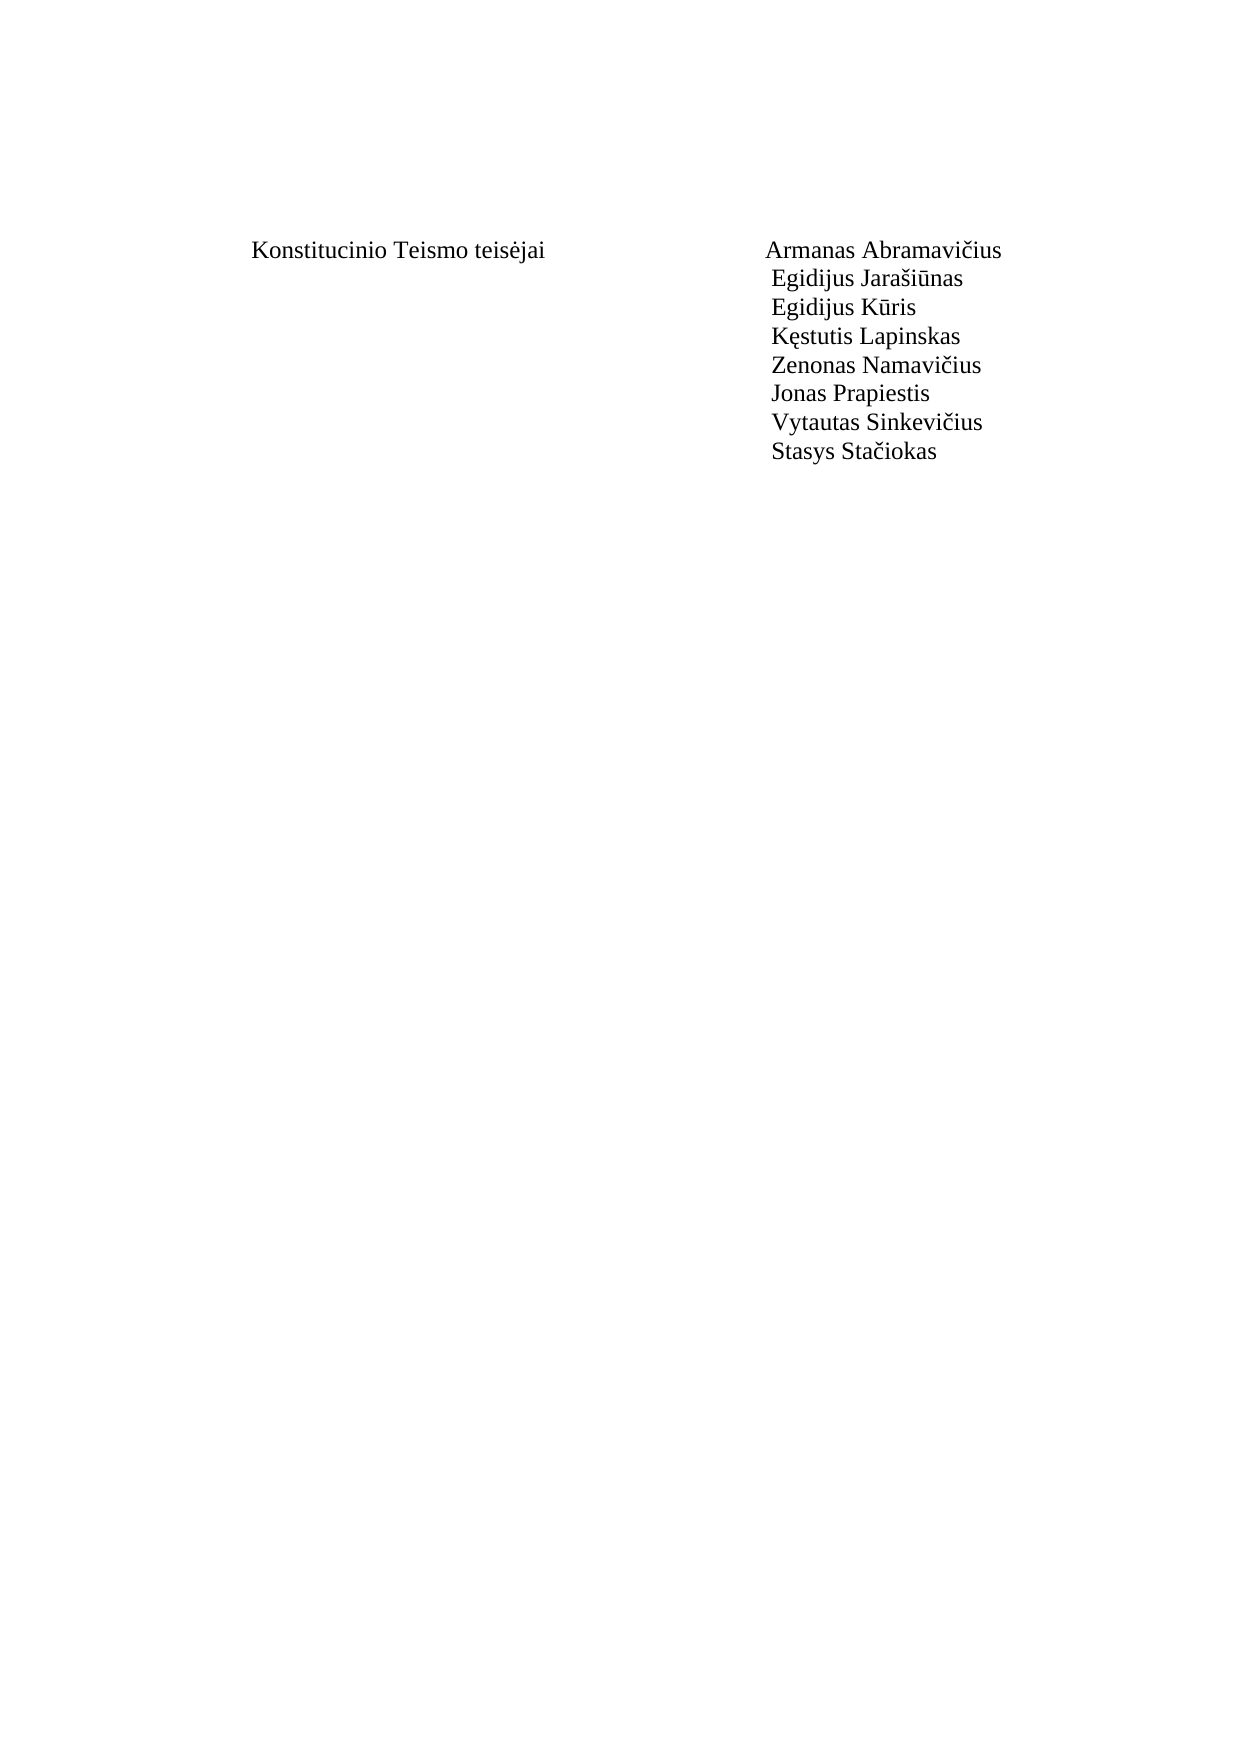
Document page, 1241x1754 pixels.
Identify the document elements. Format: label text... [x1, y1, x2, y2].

text Jonas Prapiestis [177, 378, 1181, 407]
text Kęstutis Lapinskas [177, 321, 1181, 350]
text Egidijus Jarašiūnas [177, 263, 1181, 292]
text Stasys Stačiokas [177, 436, 1181, 465]
text Konstitucinio Teismo teisėjai Armanas Abramavičius [177, 235, 1181, 263]
text Vytautas Sinkevičius [177, 407, 1181, 436]
text Zenonas Namavičius [177, 350, 1181, 378]
text Egidijus Kūris [177, 292, 1181, 321]
